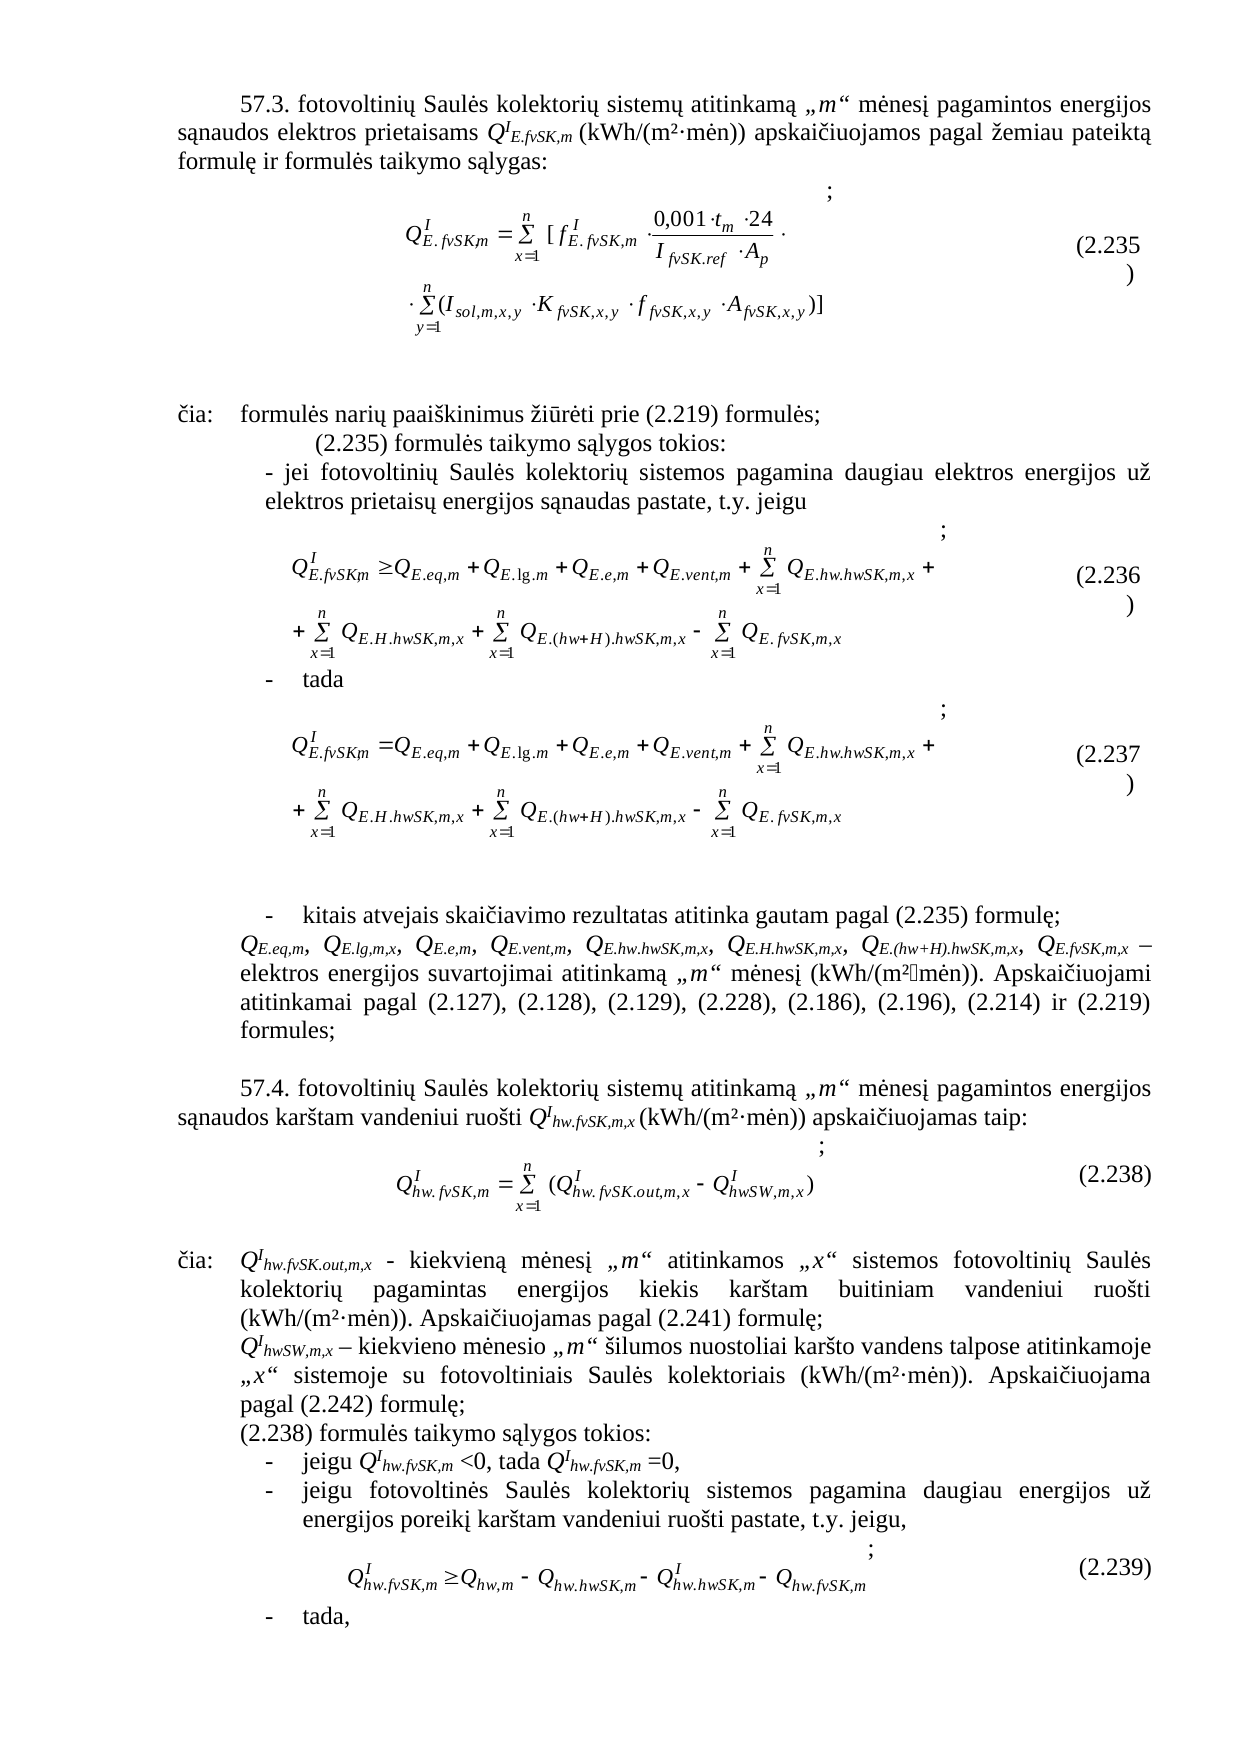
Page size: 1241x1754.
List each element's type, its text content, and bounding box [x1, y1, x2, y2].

text - jei fotovoltinių Saulės kolektorių sistemos pagamina daugiau elektros energijos už elektros prietaisų energijos sąnaudas pastate, t.y. jeigu [265, 457, 1151, 514]
text - tada [265, 664, 1151, 693]
text - kitais atvejais skaičiavimo rezultatas atitinka gautam pagal (2.235) formulę; [265, 901, 1151, 929]
text (2.238) formulės taikymo sąlygos tokios: [240, 1418, 1151, 1446]
table_header (2.239) [1052, 1533, 1163, 1601]
table_header (2.236) [1058, 515, 1151, 664]
text 57.3. fotovoltinių Saulės kolektorių sistemų atitinkamą „m“ mėnesį pagamintos energijos sąnaudos elektros prietaisams QIE.fvSK,m (kWh/(m²·mėn)) apskaičiuojamos pagal žemiau pateiktą formulę ir formulės taikymo sąlygas: [177, 89, 1151, 175]
text - jeigu fotovoltinės Saulės kolektorių sistemos pagamina daugiau energijos už energijos poreikį karštam vandeniui ruošti pastate, t.y. jeigu, [265, 1475, 1151, 1533]
text QIhwSW,m,x – kiekvieno mėnesio „m“ šilumos nuostoliai karšto vandens talpose atitinkamoje „x“ sistemoje su fotovoltiniais Saulės kolektoriais (kWh/(m²·mėn)). Apskaičiuojama pagal (2.242) formulę; [240, 1331, 1151, 1418]
table_header (2.237) [1058, 693, 1151, 843]
text - jeigu QIhw.fvSK,m <0, tada QIhw.fvSK,m =0, [265, 1446, 1151, 1475]
text QE.eq,m, QE.lg,m,x, QE.e,m, QE.vent,m, QE.hw.hwSK,m,x, QE.H.hwSK,m,x, QE.(hw+H).hwSK,m,x, QE.fvSK,m,x – elektros energijos suvartojimai atitinkamą „m“ mėnesį (kWh/(m²mėn)). Apskaičiuojami atitinkamai pagal (2.127), (2.128), (2.129), (2.228), (2.186), (2.196), (2.214) ir (2.219) formules; [240, 929, 1151, 1044]
table_header ; [177, 175, 1058, 342]
text - tada, [265, 1601, 1151, 1630]
text čia: QIhw.fvSK.out,m,x - kiekvieną mėnesį „m“ atitinkamos „x“ sistemos fotovoltinių Saulės kolektorių pagamintas energijos kiekis karštam buitiniam vandeniui ruošti (kWh/(m²·mėn)). Apskaičiuojamas pagal (2.241) formulę; [177, 1245, 1151, 1331]
table_header ; [166, 1533, 1052, 1601]
table_header ; [166, 1131, 1052, 1216]
table_header ; [177, 693, 1058, 843]
table_header ; [177, 515, 1058, 664]
text čia: formulės narių paaiškinimus žiūrėti prie (2.219) formulės; [177, 399, 1151, 428]
table_header (2.238) [1052, 1131, 1163, 1216]
text 57.4. fotovoltinių Saulės kolektorių sistemų atitinkamą „m“ mėnesį pagamintos energijos sąnaudos karštam vandeniui ruošti QIhw.fvSK,m,x (kWh/(m²·mėn)) apskaičiuojamas taip: [177, 1073, 1151, 1131]
table_header (2.235) [1058, 175, 1151, 342]
text (2.235) formulės taikymo sąlygos tokios: [240, 428, 1151, 457]
